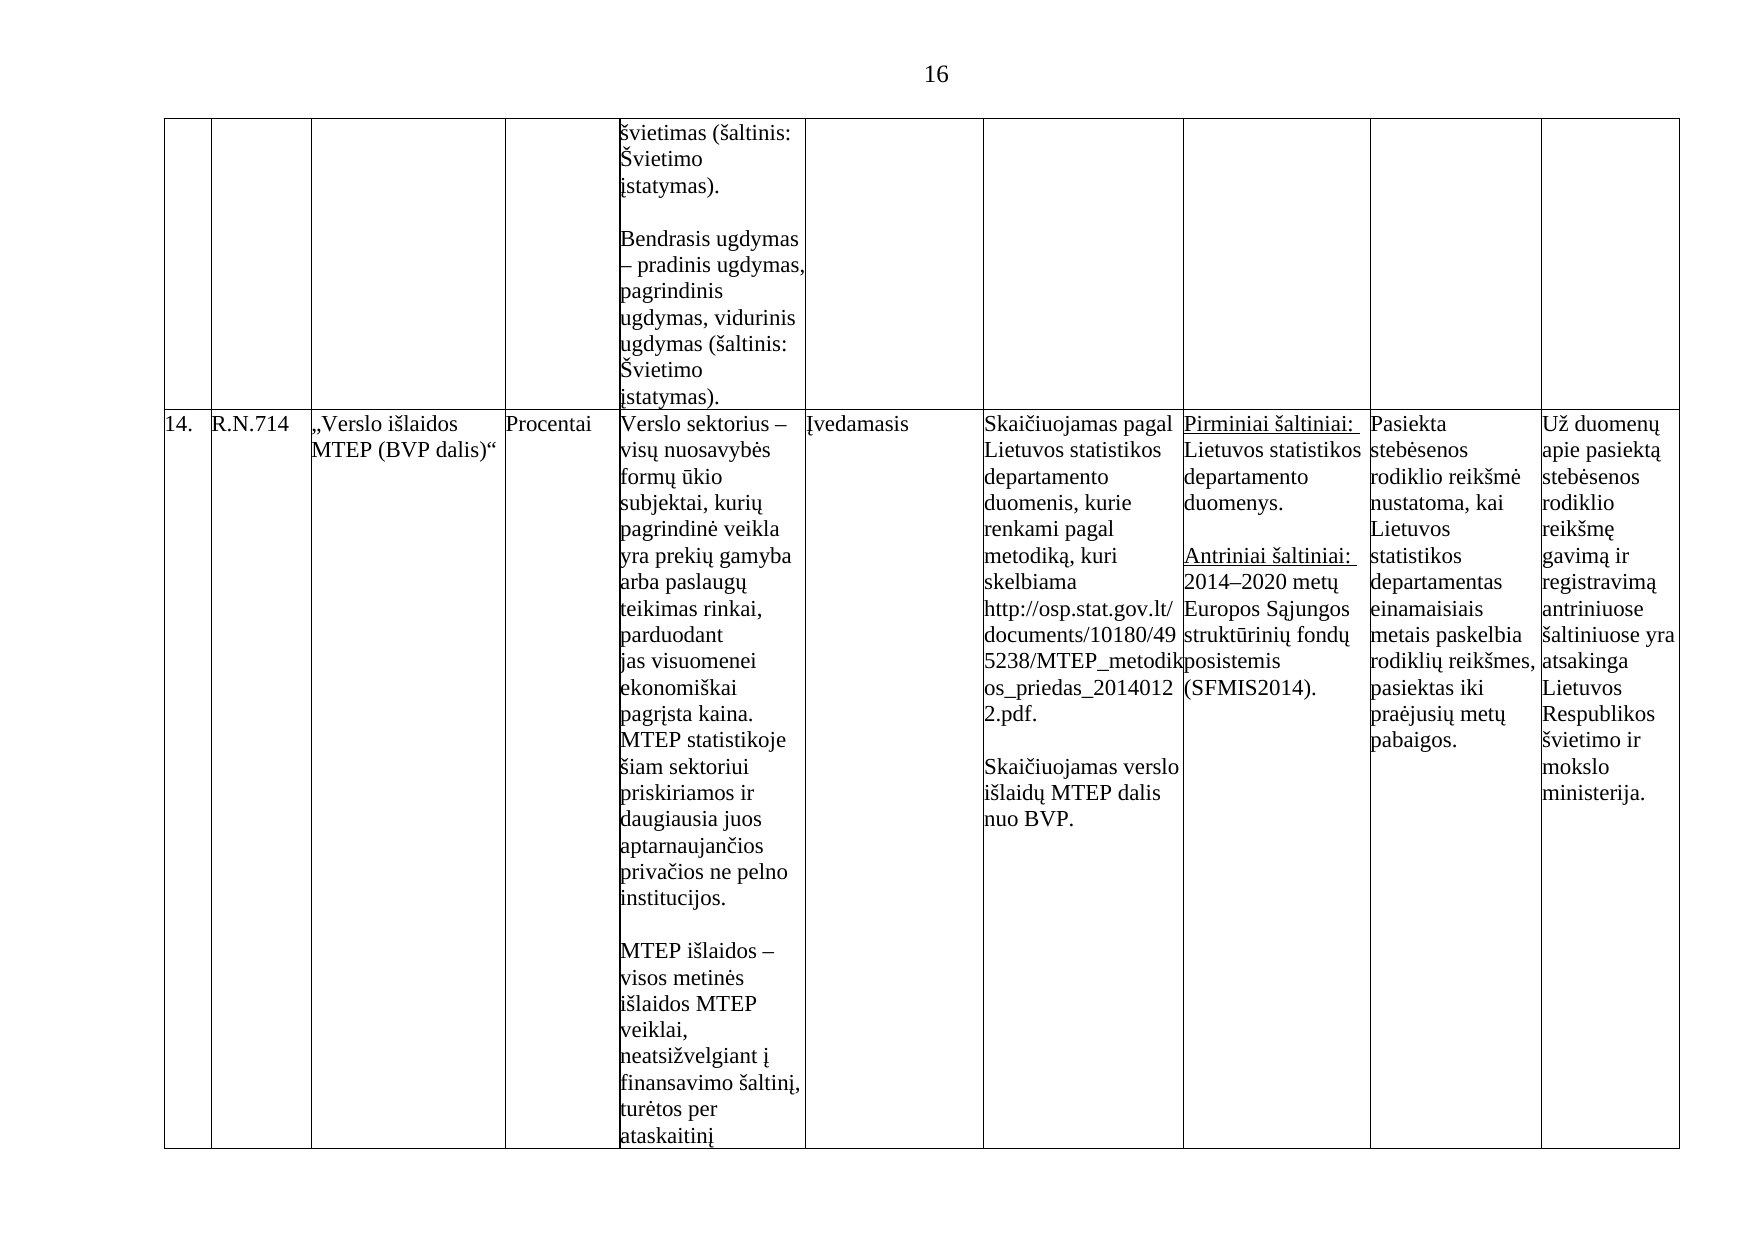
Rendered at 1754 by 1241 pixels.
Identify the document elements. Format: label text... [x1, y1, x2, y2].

table_cell 14. [165, 410, 211, 1148]
table_cell [165, 119, 211, 409]
table_cell švietimas (šaltinis: Švietimo įstatymas). Bendrasis ugdymas – pradinis ugdymas, pagrindinis ugdymas, vidurinis ugdymas (šaltinis: Švietimo įstatymas). [621, 119, 805, 409]
table_cell Įvedamasis [806, 410, 983, 1148]
table_cell Verslo sektorius – visų nuosavybės formų ūkio subjektai, kurių pagrindinė veikla yra prekių gamyba arba paslaugų teikimas rinkai, parduodant jas visuomenei ekonomiškai pagrįsta kaina. MTEP statistikoje šiam sektoriui priskiriamos ir daugiausia juos aptarnaujančios privačios ne pelno institucijos. MTEP išlaidos – visos metinės išlaidos MTEP veiklai, neatsižvelgiant į finansavimo šaltinį, turėtos per ataskaitinį [621, 410, 805, 1148]
table_cell R.N.714 [212, 410, 311, 1148]
table_cell Procentai [506, 410, 619, 1148]
table_cell [212, 119, 311, 409]
table_cell [806, 119, 983, 409]
table_cell Už duomenų apie pasiektą stebėsenos rodiklio reikšmę gavimą ir registravimą antriniuose šaltiniuose yra atsakinga Lietuvos Respublikos švietimo ir mokslo ministerija. [1542, 410, 1679, 1148]
table_cell „Verslo išlaidos MTEP (BVP dalis)“ [312, 410, 505, 1148]
table_cell [1542, 119, 1679, 409]
table_cell [312, 119, 505, 409]
table_cell [1371, 119, 1541, 409]
table_cell Pasiekta stebėsenos rodiklio reikšmė nustatoma, kai Lietuvos statistikos departamentas einamaisiais metais paskelbia rodiklių reikšmes, pasiektas iki praėjusių metų pabaigos. [1371, 410, 1541, 1148]
table_cell [506, 119, 619, 409]
table_cell [1184, 119, 1370, 409]
table_cell Skaičiuojamas pagal Lietuvos statistikos departamento duomenis, kurie renkami pagal metodiką, kuri skelbiama http://osp.stat.gov.lt/documents/10180/495238/MTEP_metodikos_priedas_20140122.pdf. Skaičiuojamas verslo išlaidų MTEP dalis nuo BVP. [984, 410, 1183, 1148]
table_cell [984, 119, 1183, 409]
table_cell Pirminiai šaltiniai: Lietuvos statistikos departamento duomenys. Antriniai šaltiniai: 2014–2020 metų Europos Sąjungos struktūrinių fondų posistemis (SFMIS2014). [1184, 410, 1370, 1148]
